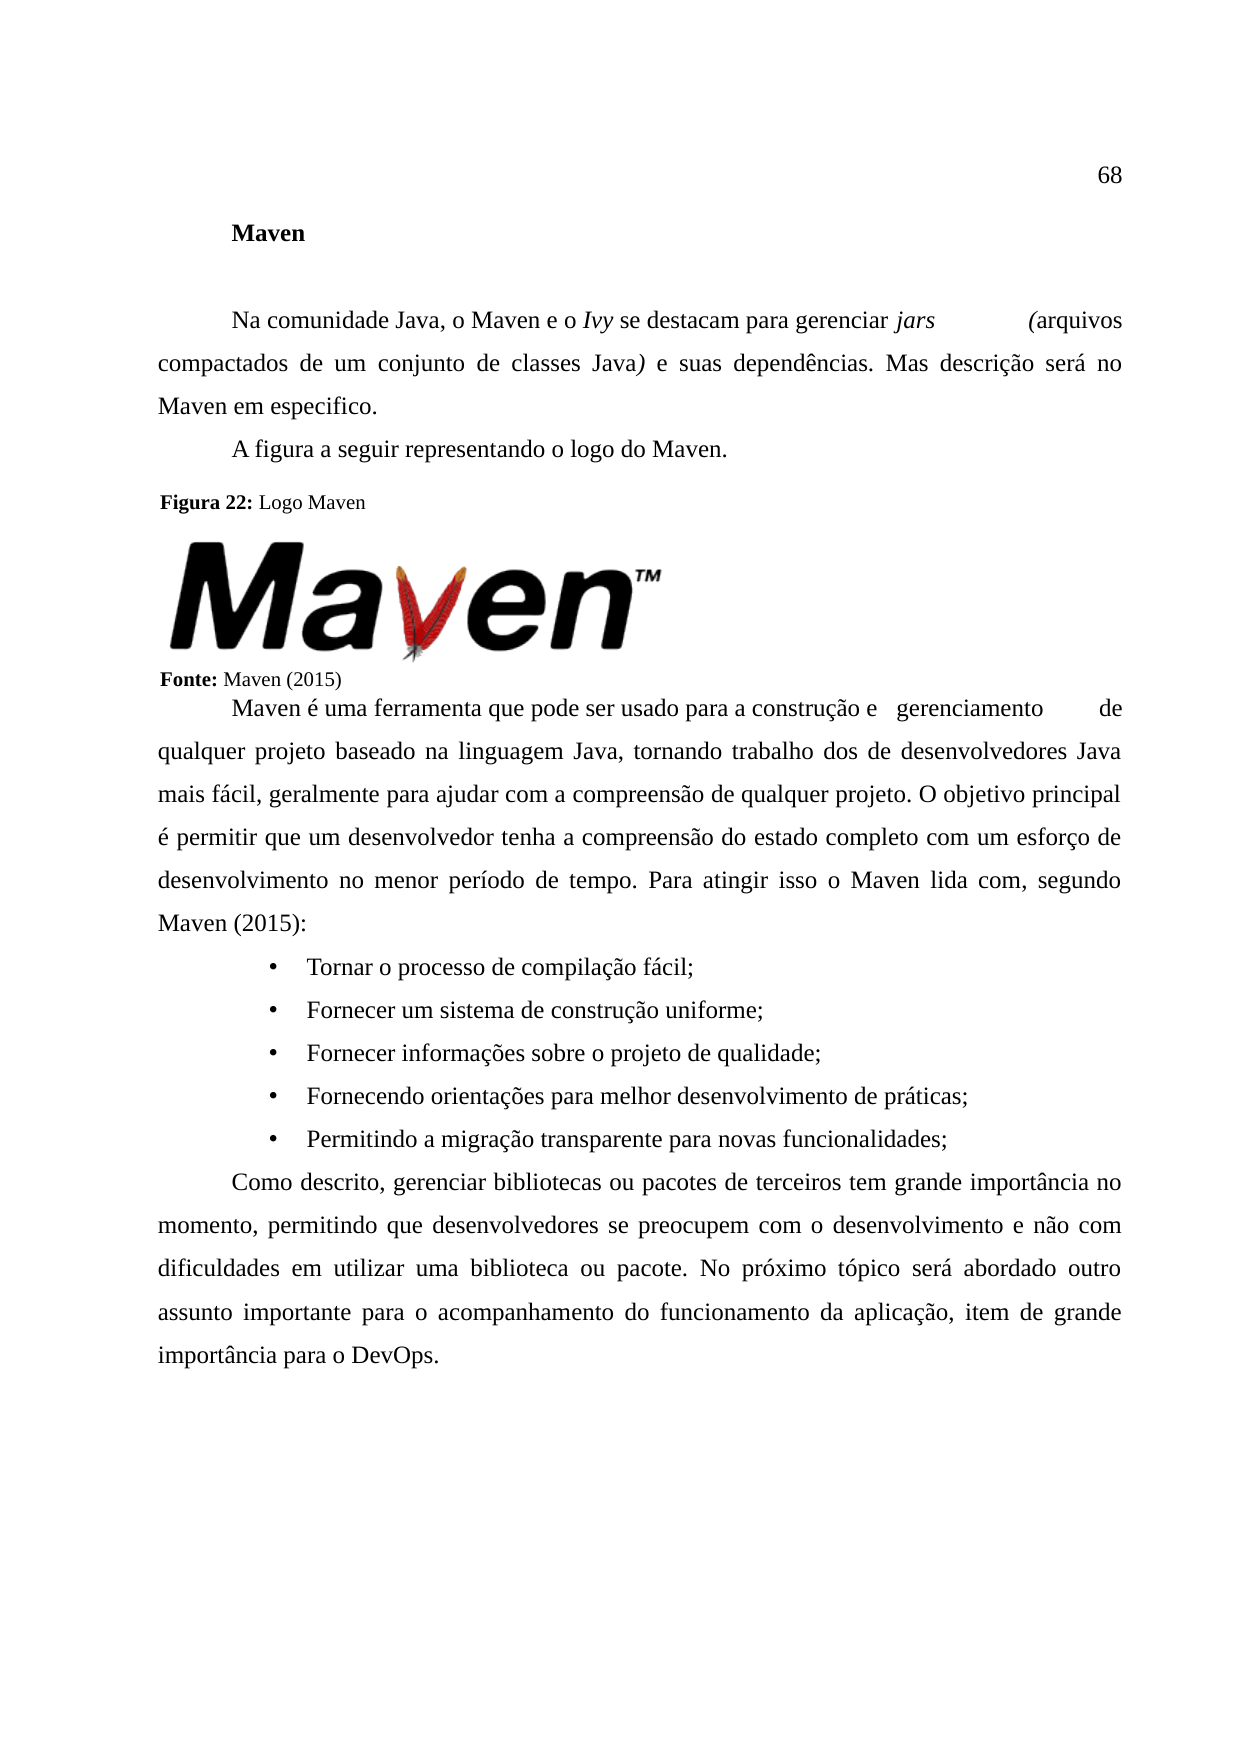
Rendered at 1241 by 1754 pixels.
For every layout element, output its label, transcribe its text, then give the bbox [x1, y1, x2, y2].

text Figura 22: Logo Maven [160, 490, 665, 514]
text A figura a seguir representando o logo do Maven. [158, 434, 1122, 463]
text Maven [158, 218, 1122, 247]
list Fornecer um sistema de construção uniforme; [269, 995, 1122, 1023]
list Permitindo a migração transparente para novas funcionalidades; [269, 1124, 1122, 1153]
text Como descrito, gerenciar bibliotecas ou pacotes de terceiros tem grande importância no momento, permitindo que desenvolvedores se preocupem com o desenvolvimento e não com dificuldades em utilizar uma biblioteca ou pacote. No próximo tópico será abordado outro assunto importante para o acompanhamento do funcionamento da aplicação, item de grande importância para o DevOps. [158, 1167, 1122, 1368]
text Fonte: Maven (2015) [160, 667, 665, 691]
picture [160, 538, 665, 667]
text Na comunidade Java, o Maven e o Ivy se destacam para gerenciar jars (arquivos compactados de um conjunto de classes Java) e suas dependências. Mas descrição será no Maven em especifico. [158, 305, 1122, 420]
list Fornecer informações sobre o projeto de qualidade; [269, 1038, 1122, 1067]
text Maven é uma ferramenta que pode ser usado para a construção e gerenciamento de qualquer projeto baseado na linguagem Java, tornando trabalho dos de desenvolvedores Java mais fácil, geralmente para ajudar com a compreensão de qualquer projeto. O objetivo principal é permitir que um desenvolvedor tenha a compreensão do estado completo com um esforço de desenvolvimento no menor período de tempo. Para atingir isso o Maven lida com, segundo Maven (2015): [158, 693, 1122, 937]
list Tornar o processo de compilação fácil; [269, 952, 1122, 980]
list Fornecendo orientações para melhor desenvolvimento de práticas; [269, 1081, 1122, 1110]
